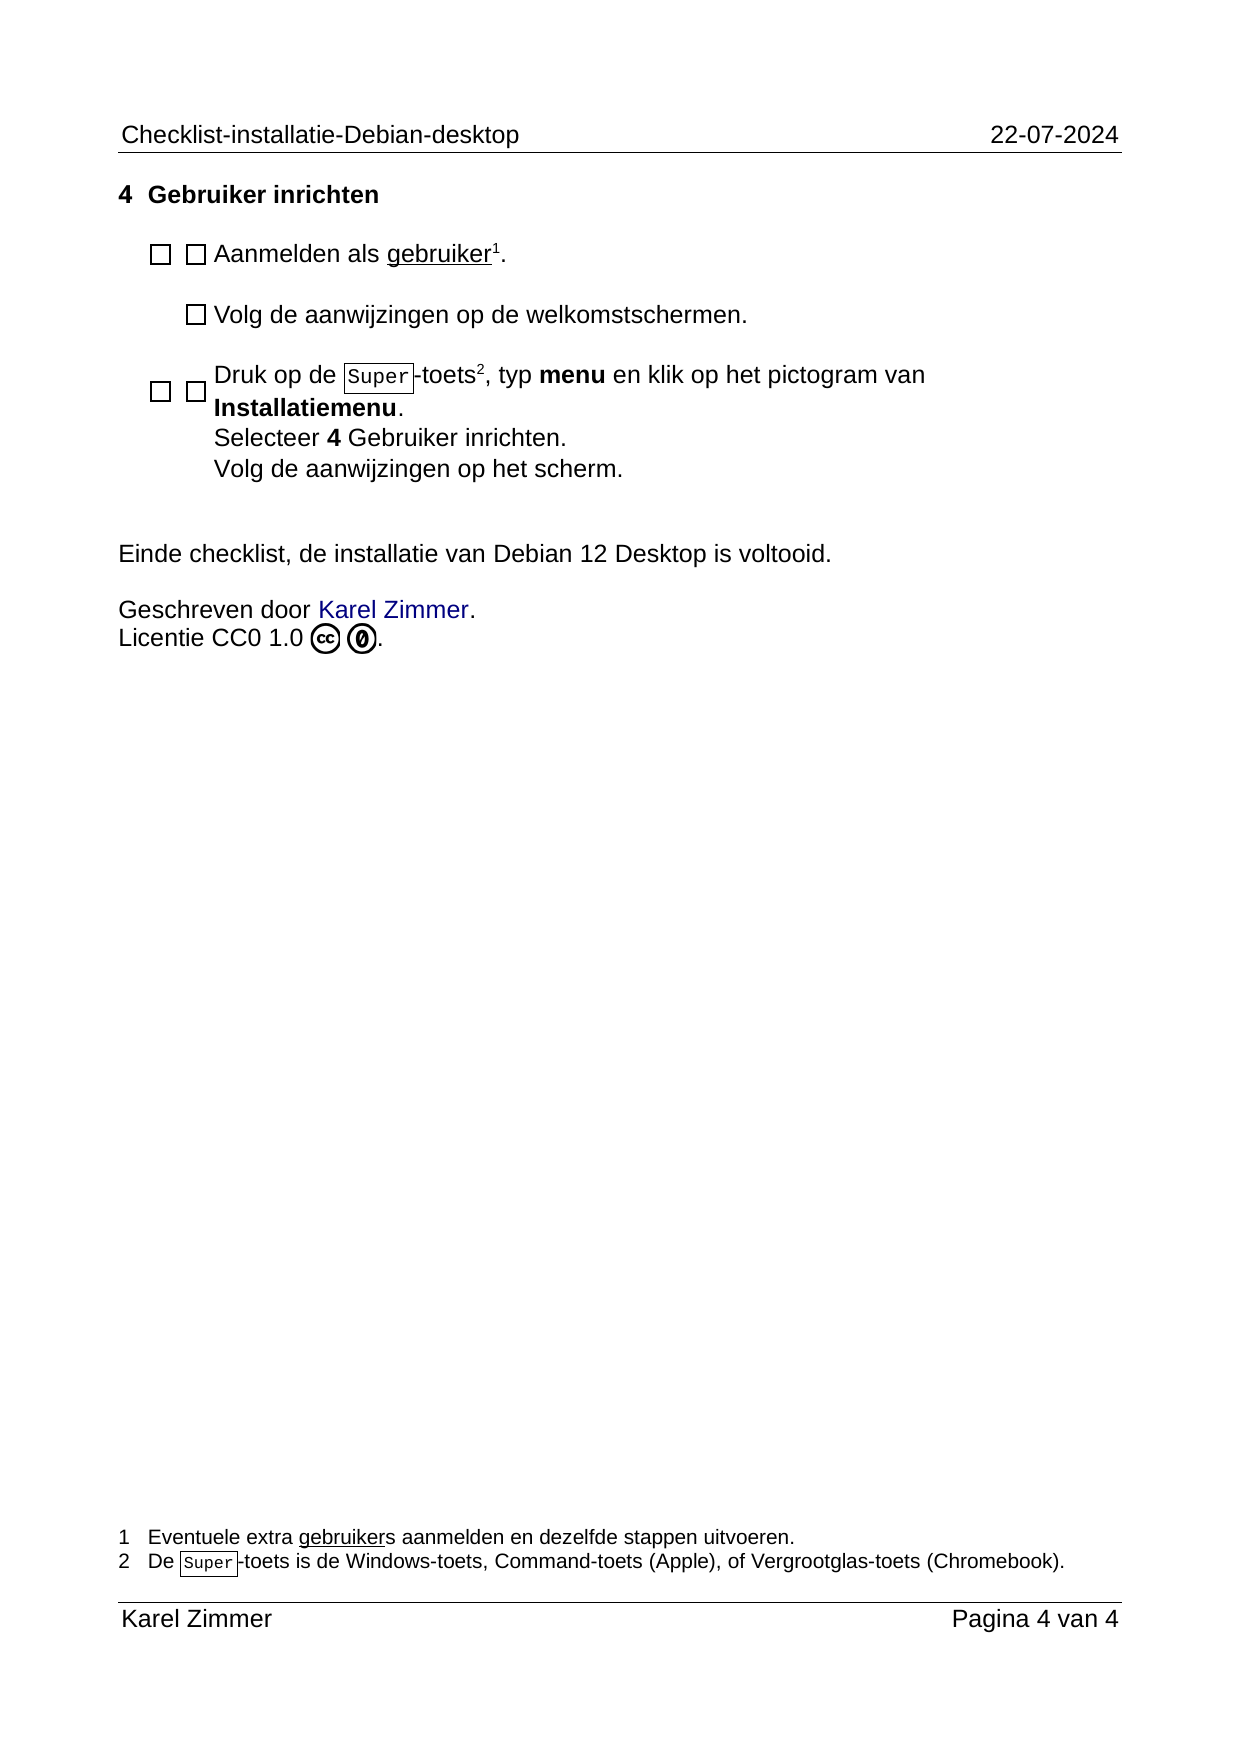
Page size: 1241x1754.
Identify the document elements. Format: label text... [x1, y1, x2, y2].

table_cell [118, 423, 142, 453]
table_header Aanmelden als gebruiker. [213, 239, 1122, 269]
list Gebruiker inrichten [118, 177, 1122, 211]
table_cell [142, 454, 177, 484]
table_cell [177, 269, 213, 300]
table_cell [177, 454, 213, 484]
picture [347, 623, 377, 654]
table_cell [142, 360, 177, 423]
table_cell [118, 360, 142, 423]
table_cell Volg de aanwijzingen op het scherm. [213, 454, 1122, 484]
table_cell [177, 360, 213, 423]
list . [377, 624, 1122, 653]
table_cell [142, 300, 177, 330]
table_cell [142, 330, 177, 360]
table_cell [118, 454, 142, 484]
table_header [177, 239, 213, 269]
table_cell [142, 423, 177, 453]
table_header [118, 239, 142, 269]
table_cell [118, 269, 142, 300]
table_cell Volg de aanwijzingen op de welkomstschermen. [213, 300, 1122, 330]
table_cell Selecteer 4 Gebruiker inrichten. [213, 423, 1122, 453]
table_cell [142, 269, 177, 300]
table_cell [177, 300, 213, 330]
table_cell [213, 269, 1122, 300]
table_header [142, 239, 177, 269]
table_cell [118, 330, 142, 360]
list Licentie CC0 1.0 [118, 624, 310, 653]
text Einde checklist, de installatie van Debian 12 Desktop is voltooid. [118, 540, 1122, 568]
table_cell [213, 330, 1122, 360]
table_cell [177, 423, 213, 453]
table_cell [177, 330, 213, 360]
list Geschreven door Karel Zimmer. [118, 596, 1122, 624]
table_cell Druk op de Super-toets, typ menu en klik op het pictogram van Installatiemenu. [213, 360, 1122, 423]
picture [310, 623, 340, 654]
table_cell [118, 300, 142, 330]
